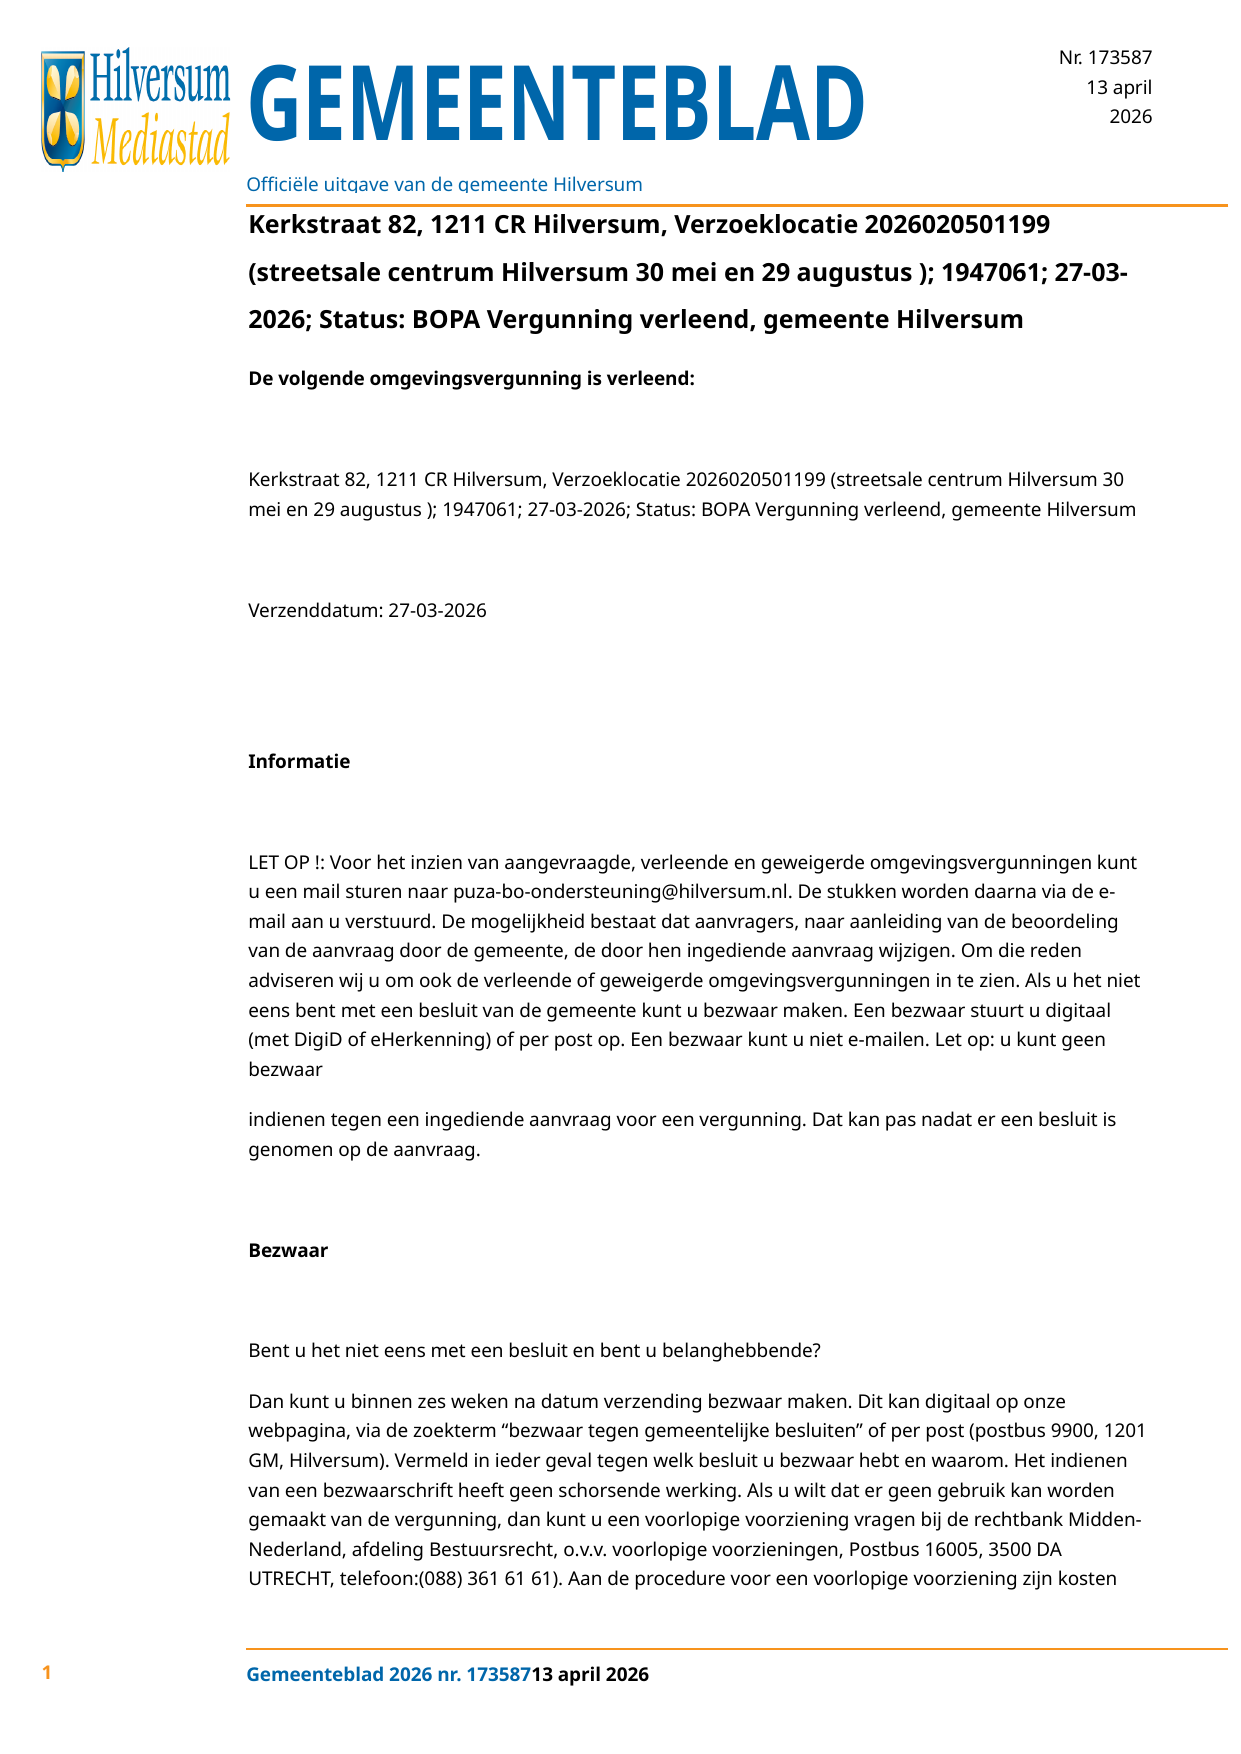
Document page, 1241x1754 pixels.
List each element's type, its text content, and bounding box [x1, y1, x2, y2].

text Informatie [248, 748, 1152, 774]
text LET OP !: Voor het inzien van aangevraagde, verleende en geweigerde omgevingsvergunningen kunt u een mail sturen naar puza-bo-ondersteuning@hilversum.nl. De stukken worden daarna via de e-mail aan u verstuurd. De mogelijkheid bestaat dat aanvragers, naar aanleiding van de beoordeling van de aanvraag door de gemeente, de door hen ingediende aanvraag wijzigen. Om die reden adviseren wij u om ook de verleende of geweigerde omgevingsvergunningen in te zien. Als u het niet eens bent met een besluit van de gemeente kunt u bezwaar maken. Een bezwaar stuurt u digitaal (met DigiD of eHerkenning) of per post op. Een bezwaar kunt u niet e-mailen. Let op: u kunt geen bezwaar [248, 849, 1152, 1082]
text De volgende omgevingsvergunning is verleend: [248, 366, 1152, 391]
text Kerkstraat 82, 1211 CR Hilversum, Verzoeklocatie 2026020501199 (streetsale centrum Hilversum 30 mei en 29 augustus ); 1947061; 27-03-2026; Status: BOPA Vergunning verleend, gemeente Hilversum [248, 207, 1152, 336]
text Bezwaar [248, 1237, 1152, 1262]
picture [41, 47, 231, 172]
text Kerkstraat 82, 1211 CR Hilversum, Verzoeklocatie 2026020501199 (streetsale centrum Hilversum 30 mei en 29 augustus ); 1947061; 27-03-2026; Status: BOPA Vergunning verleend, gemeente Hilversum [248, 466, 1152, 522]
text Bent u het niet eens met een besluit en bent u belanghebbende? [248, 1338, 1152, 1363]
text Dan kunt u binnen zes weken na datum verzending bezwaar maken. Dit kan digitaal op onze webpagina, via de zoekterm “bezwaar tegen gemeentelijke besluiten” of per post (postbus 9900, 1201 GM, Hilversum). Vermeld in ieder geval tegen welk besluit u bezwaar hebt en waarom. Het indienen van een bezwaarschrift heeft geen schorsende werking. Als u wilt dat er geen gebruik kan worden gemaakt van de vergunning, dan kunt u een voorlopige voorziening vragen bij de rechtbank Midden-Nederland, afdeling Bestuursrecht, o.v.v. voorlopige voorzieningen, Postbus 16005, 3500 DA UTRECHT, telefoon:(088) 361 61 61). Aan de procedure voor een voorlopige voorziening zijn kosten [248, 1388, 1152, 1591]
text Verzenddatum: 27-03-2026 [248, 597, 1152, 622]
text indienen tegen een ingediende aanvraag voor een vergunning. Dat kan pas nadat er een besluit is genomen op de aanvraag. [248, 1106, 1152, 1162]
